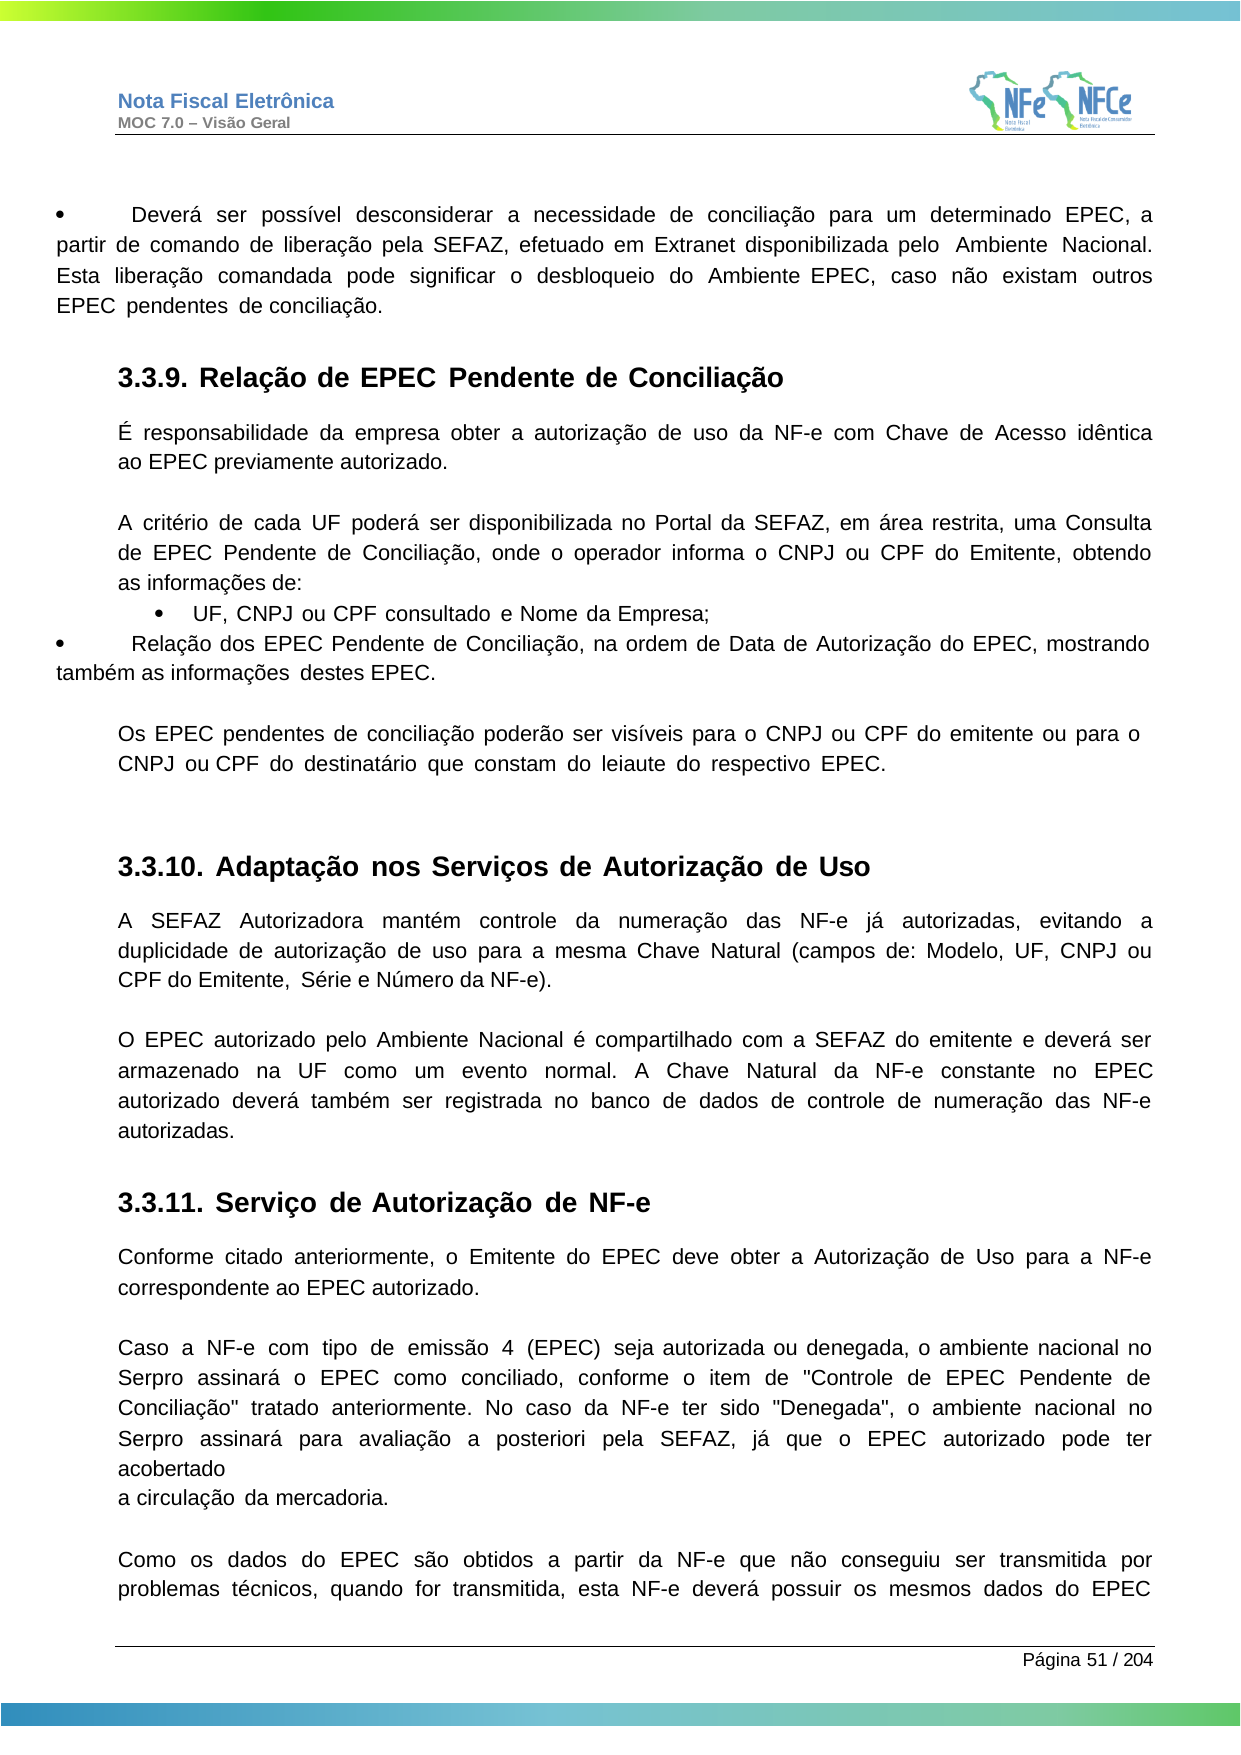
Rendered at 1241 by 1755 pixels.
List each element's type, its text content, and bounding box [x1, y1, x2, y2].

text Como os dados do EPEC são obtidos a partir da NF-e que não conseguiu ser transmitida por problemas técnicos, quando for transmitida, esta NF-e deverá possuir os mesmos dados do EPEC [118, 1546, 1153, 1601]
subtitle Relação de EPEC Pendente de Conciliação [118, 361, 1199, 393]
text É responsabilidade da empresa obter a autorização de uso da NF-e com Chave de Acesso idêntica ao EPEC previamente autorizado. [118, 419, 1153, 474]
text A SEFAZ Autorizadora mantém controle da numeração das NF-e já autorizadas, evitando a duplicidade de autorização de uso para a mesma Chave Natural (campos de: Modelo, UF, CNPJ ou CPF do Emitente, Série e Número da NF-e). [118, 908, 1153, 993]
list Relação dos EPEC Pendente de Conciliação, na ordem de Data de Autorização do EPEC, mostrando também as informações destes EPEC. [56, 630, 1152, 685]
text A critério de cada UF poderá ser disponibilizada no Portal da SEFAZ, em área restrita, uma Consulta de EPEC Pendente de Conciliação, onde o operador informa o CNPJ ou CPF do Emitente, obtendo as informações de: [118, 510, 1152, 595]
text Caso a NF-e com tipo de emissão 4 (EPEC) seja autorizada ou denegada, o ambiente nacional no Serpro assinará o EPEC como conciliado, conforme o item de "Controle de EPEC Pendente de Conciliação" tratado anteriormente. No caso da NF-e ter sido "Denegada", o ambiente nacional no Serpro assinará para avaliação a posteriori pela SEFAZ, já que o EPEC autorizado pode ter acobertado [118, 1335, 1153, 1481]
subtitle Serviço de Autorização de NF-e [118, 1186, 1199, 1218]
list UF, CNPJ ou CPF consultado e Nome da Empresa; [155, 601, 1199, 626]
text Conforme citado anteriormente, o Emitente do EPEC deve obter a Autorização de Uso para a NF-e correspondente ao EPEC autorizado. [118, 1244, 1153, 1300]
subtitle Adaptação nos Serviços de Autorização de Uso [118, 849, 1199, 882]
list Deverá ser possível desconsiderar a necessidade de conciliação para um determinado EPEC, a partir de comando de liberação pela SEFAZ, efetuado em Extranet disponibilizada pelo Ambiente Nacional. Esta liberação comandada pode significar o desbloqueio do Ambiente EPEC, caso não existam outros EPEC pendentes de conciliação. [56, 202, 1153, 318]
text a circulação da mercadoria. [118, 1486, 1199, 1510]
text O EPEC autorizado pelo Ambiente Nacional é compartilhado com a SEFAZ do emitente e deverá ser armazenado na UF como um evento normal. A Chave Natural da NF-e constante no EPEC autorizado deverá também ser registrada no banco de dados de controle de numeração das NF-e autorizadas. [118, 1027, 1153, 1143]
text Os EPEC pendentes de conciliação poderão ser visíveis para o CNPJ ou CPF do emitente ou para o CNPJ ou CPF do destinatário que constam do leiaute do respectivo EPEC. [118, 721, 1142, 776]
